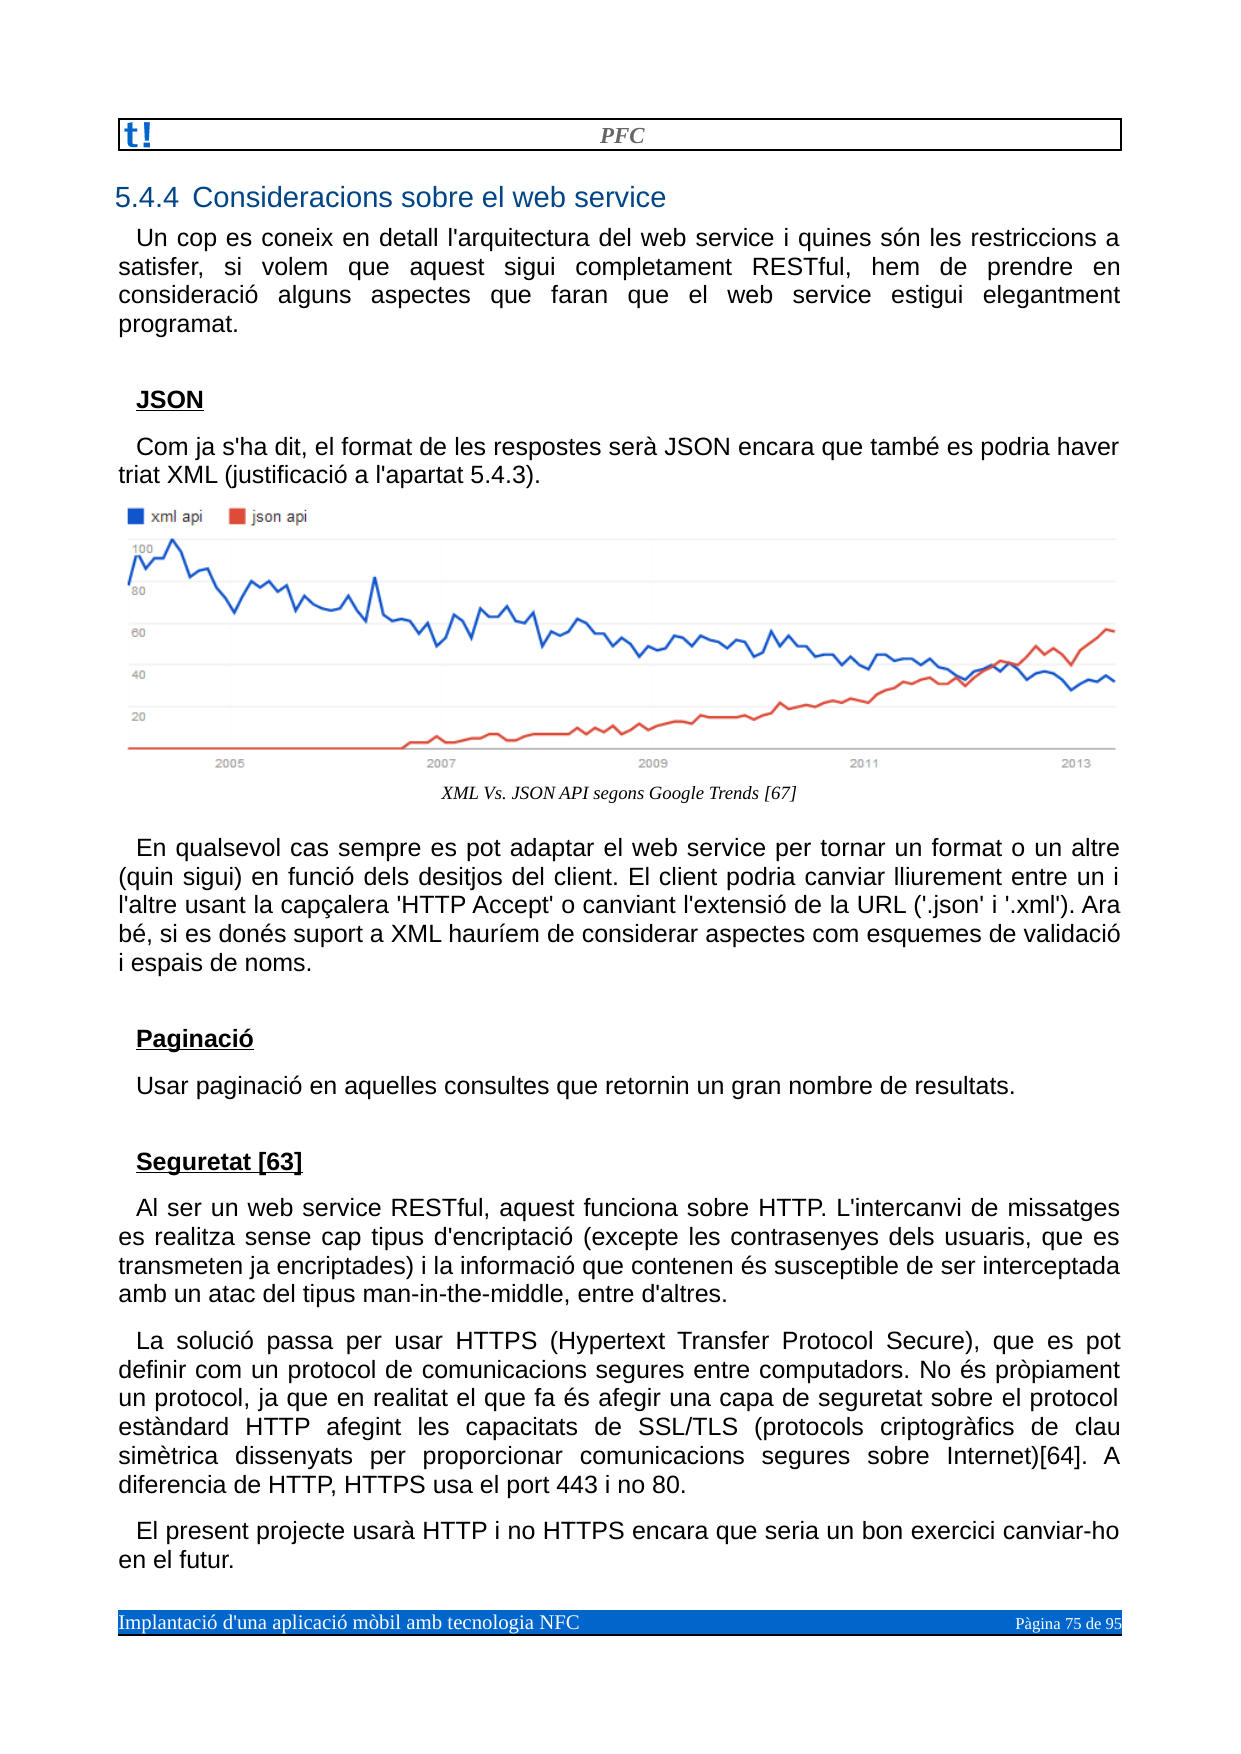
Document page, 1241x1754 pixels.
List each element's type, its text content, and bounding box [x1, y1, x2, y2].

text La solució passa per usar HTTPS (Hypertext Transfer Protocol Secure), que es pot definir com un protocol de comunicacions segures entre computadors. No és pròpiament un protocol, ja que en realitat el que fa és afegir una capa de seguretat sobre el protocol estàndard HTTP afegint les capacitats de SSL/TLS (protocols criptogràfics de clau simètrica dissenyats per proporcionar comunicacions segures sobre Internet)[64]. A diferencia de HTTP, HTTPS usa el port 443 i no 80. [118, 1326, 1122, 1498]
text El present projecte usarà HTTP i no HTTPS encara que seria un bon exercici canviar-ho en el futur. [118, 1516, 1122, 1574]
text Com ja s'ha dit, el format de les respostes serà JSON encara que també es podria haver triat XML (justificació a l'apartat 5.4.3). [118, 432, 1122, 489]
text Un cop es coneix en detall l'arquitectura del web service i quines són les restriccions a satisfer, si volem que aquest sigui completament RESTful, hem de prendre en consideració alguns aspectes que faran que el web service estigui elegantment programat. [118, 223, 1122, 338]
text Paginació [118, 1024, 1122, 1053]
text Al ser un web service RESTful, aquest funciona sobre HTTP. L'intercanvi de missatges es realitza sense cap tipus d'encriptació (excepte les contrasenyes dels usuaris, que es transmeten ja encriptades) i la informació que contenen és susceptible de ser interceptada amb un atac del tipus man-in-the-middle, entre d'altres. [118, 1193, 1122, 1308]
subtitle Consideracions sobre el web service [106, 181, 1122, 214]
text XML Vs. JSON API segons Google Trends [67] [118, 782, 1122, 803]
picture [118, 498, 1123, 782]
text Seguretat [63] [118, 1147, 1122, 1176]
text JSON [118, 385, 1122, 414]
text Usar paginació en aquelles consultes que retornin un gran nombre de resultats. [118, 1071, 1122, 1099]
picture [123, 121, 151, 148]
text En qualsevol cas sempre es pot adaptar el web service per tornar un format o un altre (quin sigui) en funció dels desitjos del client. El client podria canviar lliurement entre un i l'altre usant la capçalera 'HTTP Accept' o canviant l'extensió de la URL ('.json' i '.xml'). Ara bé, si es donés suport a XML hauríem de considerar aspectes com esquemes de validació i espais de noms. [118, 833, 1122, 977]
